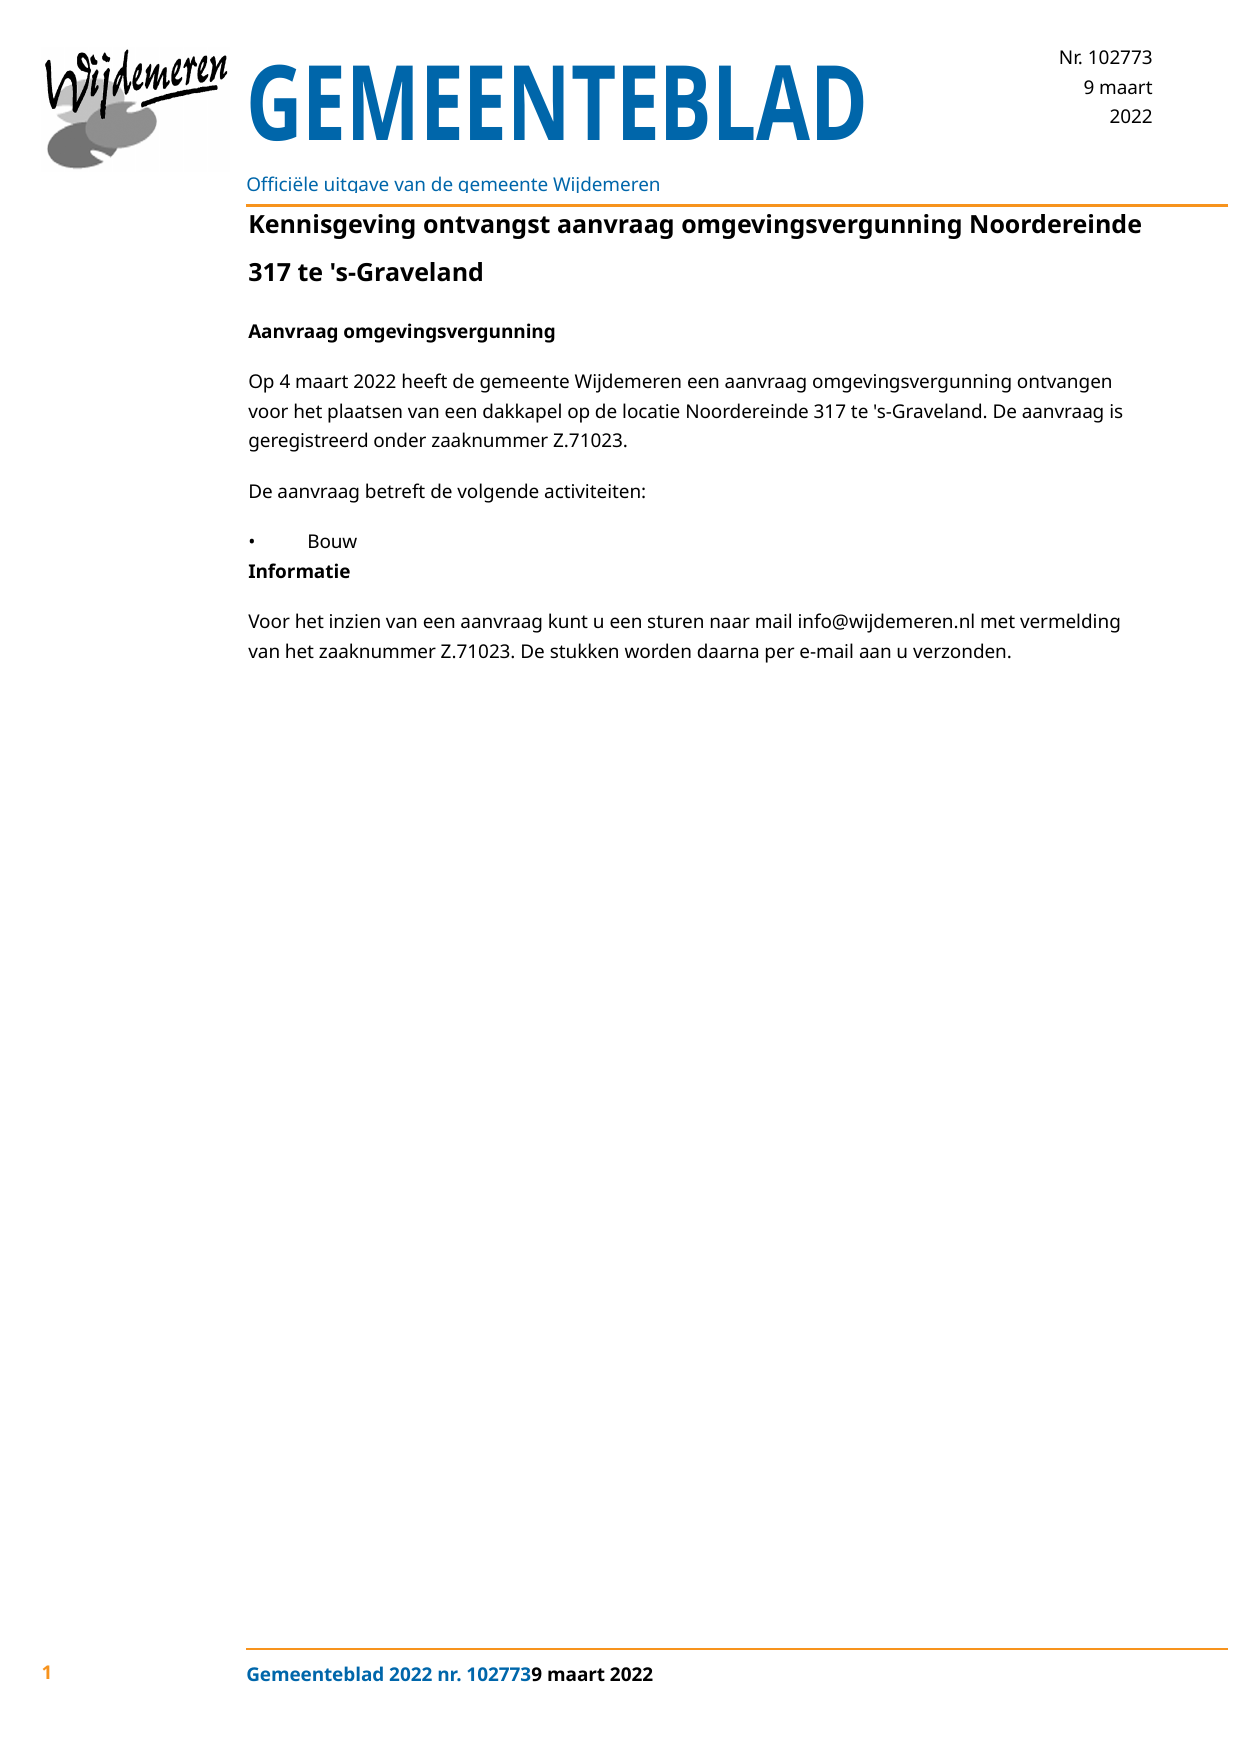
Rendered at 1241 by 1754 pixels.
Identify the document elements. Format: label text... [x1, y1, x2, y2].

picture [41, 47, 231, 172]
list Bouw [248, 528, 1152, 554]
text Informatie [248, 558, 1152, 584]
text Aanvraag omgevingsvergunning [248, 318, 1152, 344]
text Op 4 maart 2022 heeft de gemeente Wijdemeren een aanvraag omgevingsvergunning ontvangen voor het plaatsen van een dakkapel op de locatie Noordereinde 317 te 's-Graveland. De aanvraag is geregistreerd onder zaaknummer Z.71023. [248, 368, 1152, 453]
text De aanvraag betreft de volgende activiteiten: [248, 478, 1152, 504]
text Kennisgeving ontvangst aanvraag omgevingsvergunning Noordereinde 317 te 's-Graveland [248, 207, 1152, 288]
text Voor het inzien van een aanvraag kunt u een sturen naar mail info@wijdemeren.nl met vermelding van het zaaknummer Z.71023. De stukken worden daarna per e-mail aan u verzonden. [248, 608, 1152, 664]
